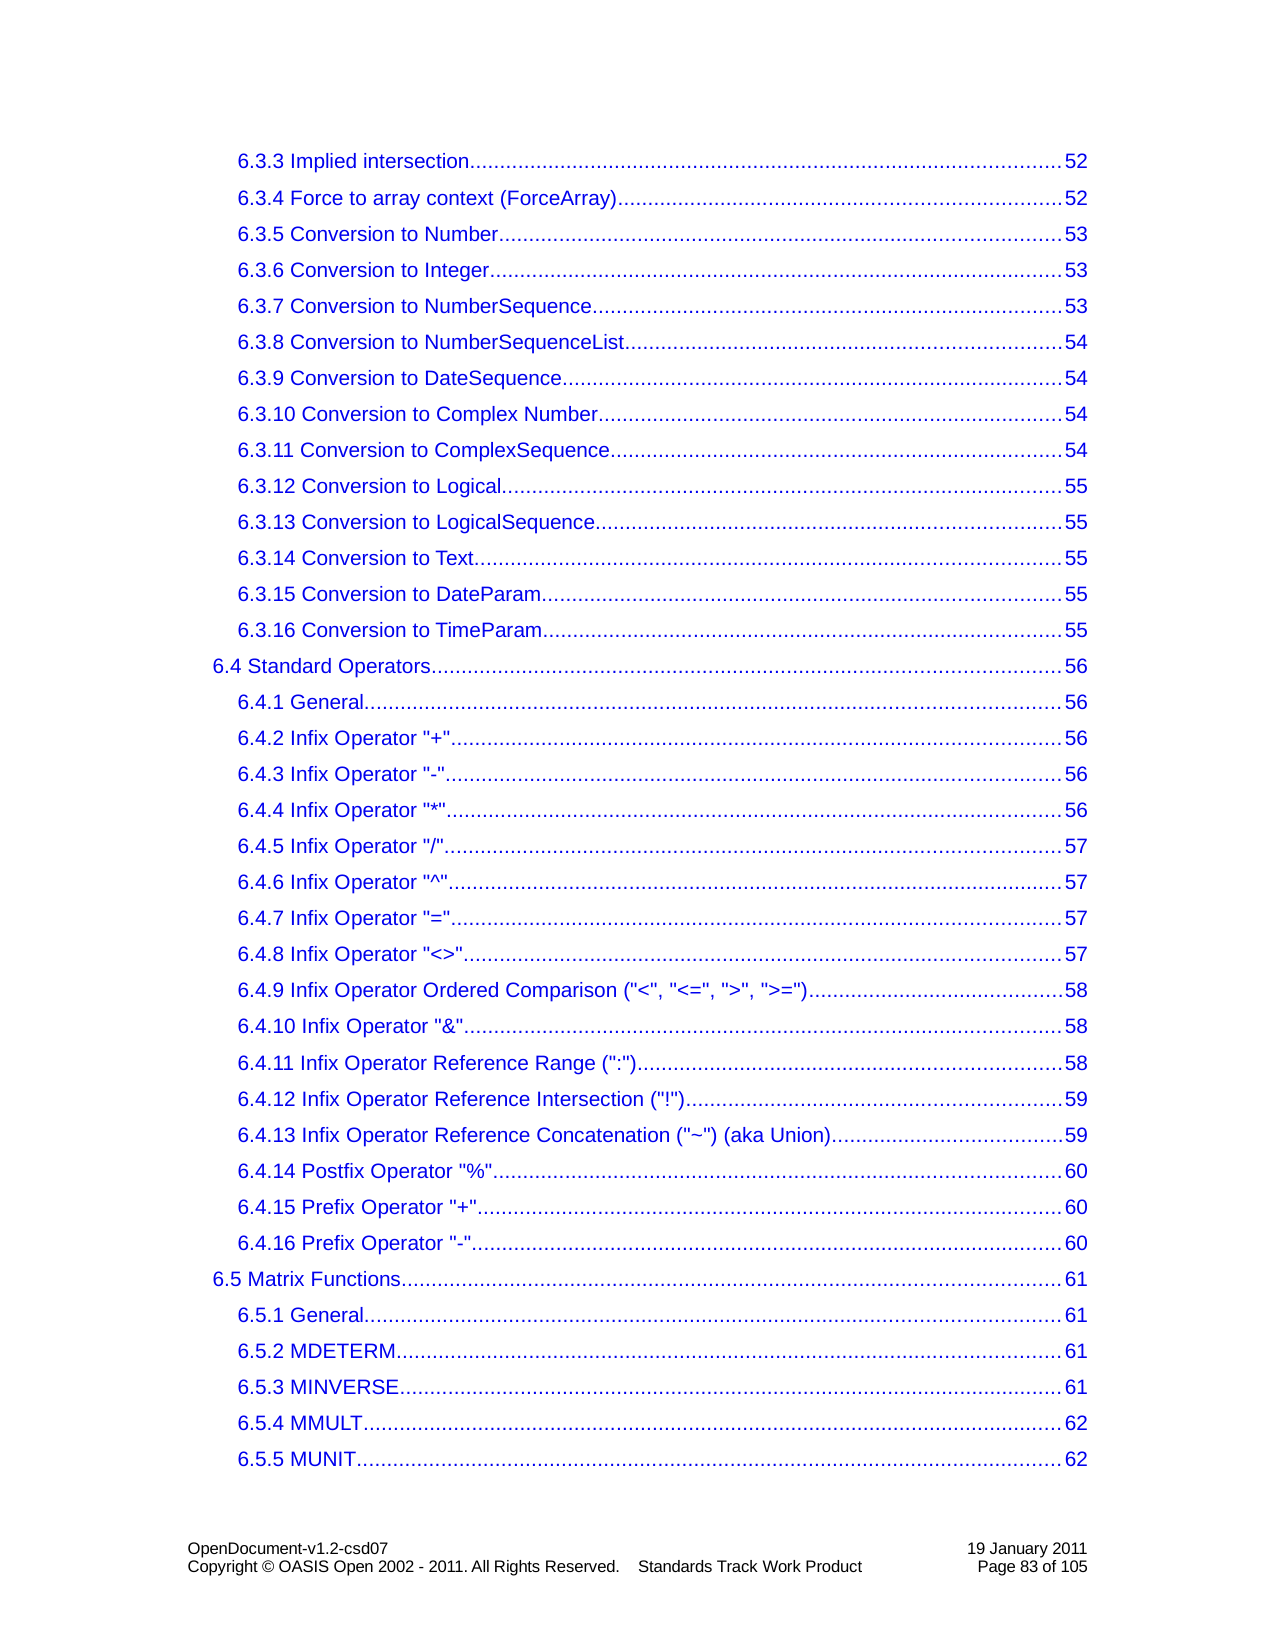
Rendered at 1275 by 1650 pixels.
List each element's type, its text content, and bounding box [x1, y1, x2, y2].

text 6.4.1 General 56 [237, 691, 1088, 714]
text 6.4.10 Infix Operator "&" 58 [237, 1015, 1088, 1038]
text 6.3.12 Conversion to Logical 55 [237, 474, 1088, 498]
text 6.3.16 Conversion to TimeParam 55 [237, 618, 1088, 642]
text 6.5.4 MMULT 62 [237, 1411, 1088, 1435]
text 6.4.16 Prefix Operator "-" 60 [237, 1231, 1088, 1255]
text 6.4.14 Postfix Operator "%" 60 [237, 1159, 1088, 1183]
text 6.4.6 Infix Operator "^" 57 [237, 871, 1088, 894]
text 6.4.12 Infix Operator Reference Intersection ("!") 59 [237, 1087, 1088, 1111]
text 6.5.3 MINVERSE 61 [237, 1375, 1088, 1399]
text 6.5.2 MDETERM 61 [237, 1339, 1088, 1363]
text 6.4.15 Prefix Operator "+" 60 [237, 1195, 1088, 1219]
text 6.4.2 Infix Operator "+" 56 [237, 727, 1088, 750]
text 6.3.10 Conversion to Complex Number 54 [237, 402, 1088, 426]
text 6.3.3 Implied intersection 52 [237, 150, 1088, 173]
text 6.4.4 Infix Operator "*" 56 [237, 799, 1088, 822]
text 6.4.3 Infix Operator "-" 56 [237, 763, 1088, 786]
text 6.4.9 Infix Operator Ordered Comparison ("<", "<=", ">", ">=") 58 [237, 979, 1088, 1002]
text 6.4.13 Infix Operator Reference Concatenation ("~") (aka Union) 59 [237, 1123, 1088, 1147]
text 6.5 Matrix Functions 61 [212, 1267, 1088, 1291]
text 6.3.8 Conversion to NumberSequenceList 54 [237, 330, 1088, 354]
text 6.4 Standard Operators 56 [212, 654, 1088, 678]
text 6.3.7 Conversion to NumberSequence 53 [237, 294, 1088, 318]
text 6.5.1 General 61 [237, 1303, 1088, 1327]
text 6.5.5 MUNIT 62 [237, 1447, 1088, 1471]
text 6.3.13 Conversion to LogicalSequence 55 [237, 510, 1088, 534]
text 6.3.15 Conversion to DateParam 55 [237, 582, 1088, 606]
text 6.4.5 Infix Operator "/" 57 [237, 835, 1088, 858]
text 6.4.11 Infix Operator Reference Range (":") 58 [237, 1051, 1088, 1074]
text 6.3.4 Force to array context (ForceArray) 52 [237, 186, 1088, 209]
text 6.4.7 Infix Operator "=" 57 [237, 907, 1088, 930]
text 6.3.14 Conversion to Text 55 [237, 546, 1088, 570]
text 6.3.9 Conversion to DateSequence 54 [237, 366, 1088, 390]
text 6.4.8 Infix Operator "<>" 57 [237, 943, 1088, 966]
text 6.3.5 Conversion to Number 53 [237, 222, 1088, 246]
text 6.3.6 Conversion to Integer 53 [237, 258, 1088, 282]
text 6.3.11 Conversion to ComplexSequence 54 [237, 438, 1088, 462]
